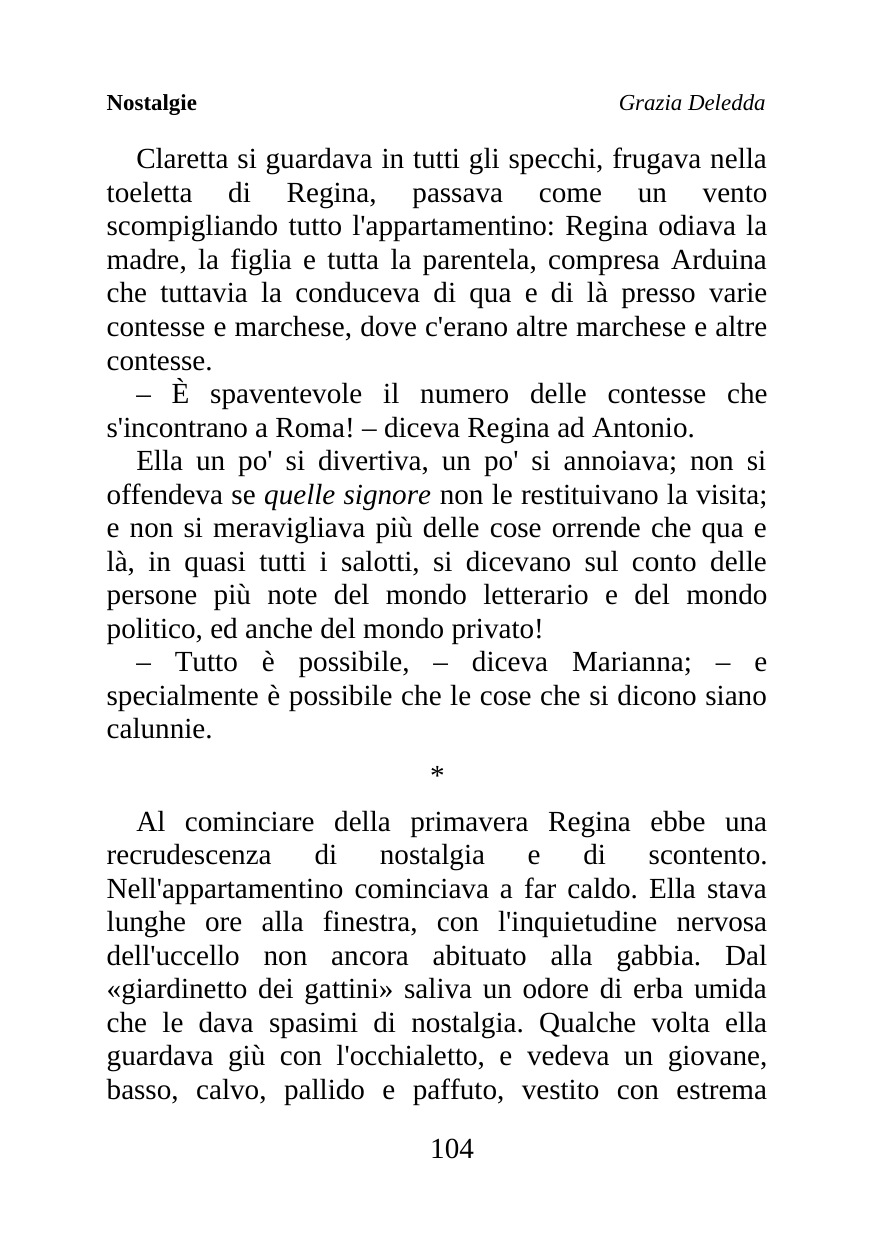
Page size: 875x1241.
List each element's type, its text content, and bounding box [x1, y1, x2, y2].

text Claretta si guardava in tutti gli specchi, frugava nella toeletta di Regina, passava come un vento scompigliando tutto l'appartamentino: Regina odiava la madre, la figlia e tutta la parentela, compresa Arduina che tuttavia la conduceva di qua e di là presso varie contesse e marchese, dove c'erano altre marchese e altre contesse. [106, 141, 768, 376]
text – È spaventevole il numero delle contesse che s'incontrano a Roma! – diceva Regina ad Antonio. [106, 376, 768, 443]
text Ella un po' si divertiva, un po' si annoiava; non si offendeva se quelle signore non le restituivano la visita; e non si meravigliava più delle cose orrende che qua e là, in quasi tutti i salotti, si dicevano sul conto delle persone più note del mondo letterario e del mondo politico, ed anche del mondo privato! [106, 443, 768, 644]
text Al cominciare della primavera Regina ebbe una recrudescenza di nostalgia e di scontento. Nell'appartamentino cominciava a far caldo. Ella stava lunghe ore alla finestra, con l'inquietudine nervosa dell'uccello non ancora abituato alla gabbia. Dal «giardinetto dei gattini» saliva un odore di erba umida che le dava spasimi di nostalgia. Qualche volta ella guardava giù con l'occhialetto, e vedeva un giovane, basso, calvo, pallido e paffuto, vestito con estrema [106, 804, 768, 1106]
text * [106, 758, 768, 791]
text – Tutto è possibile, – diceva Marianna; – e specialmente è possibile che le cose che si dicono siano calunnie. [106, 644, 768, 745]
